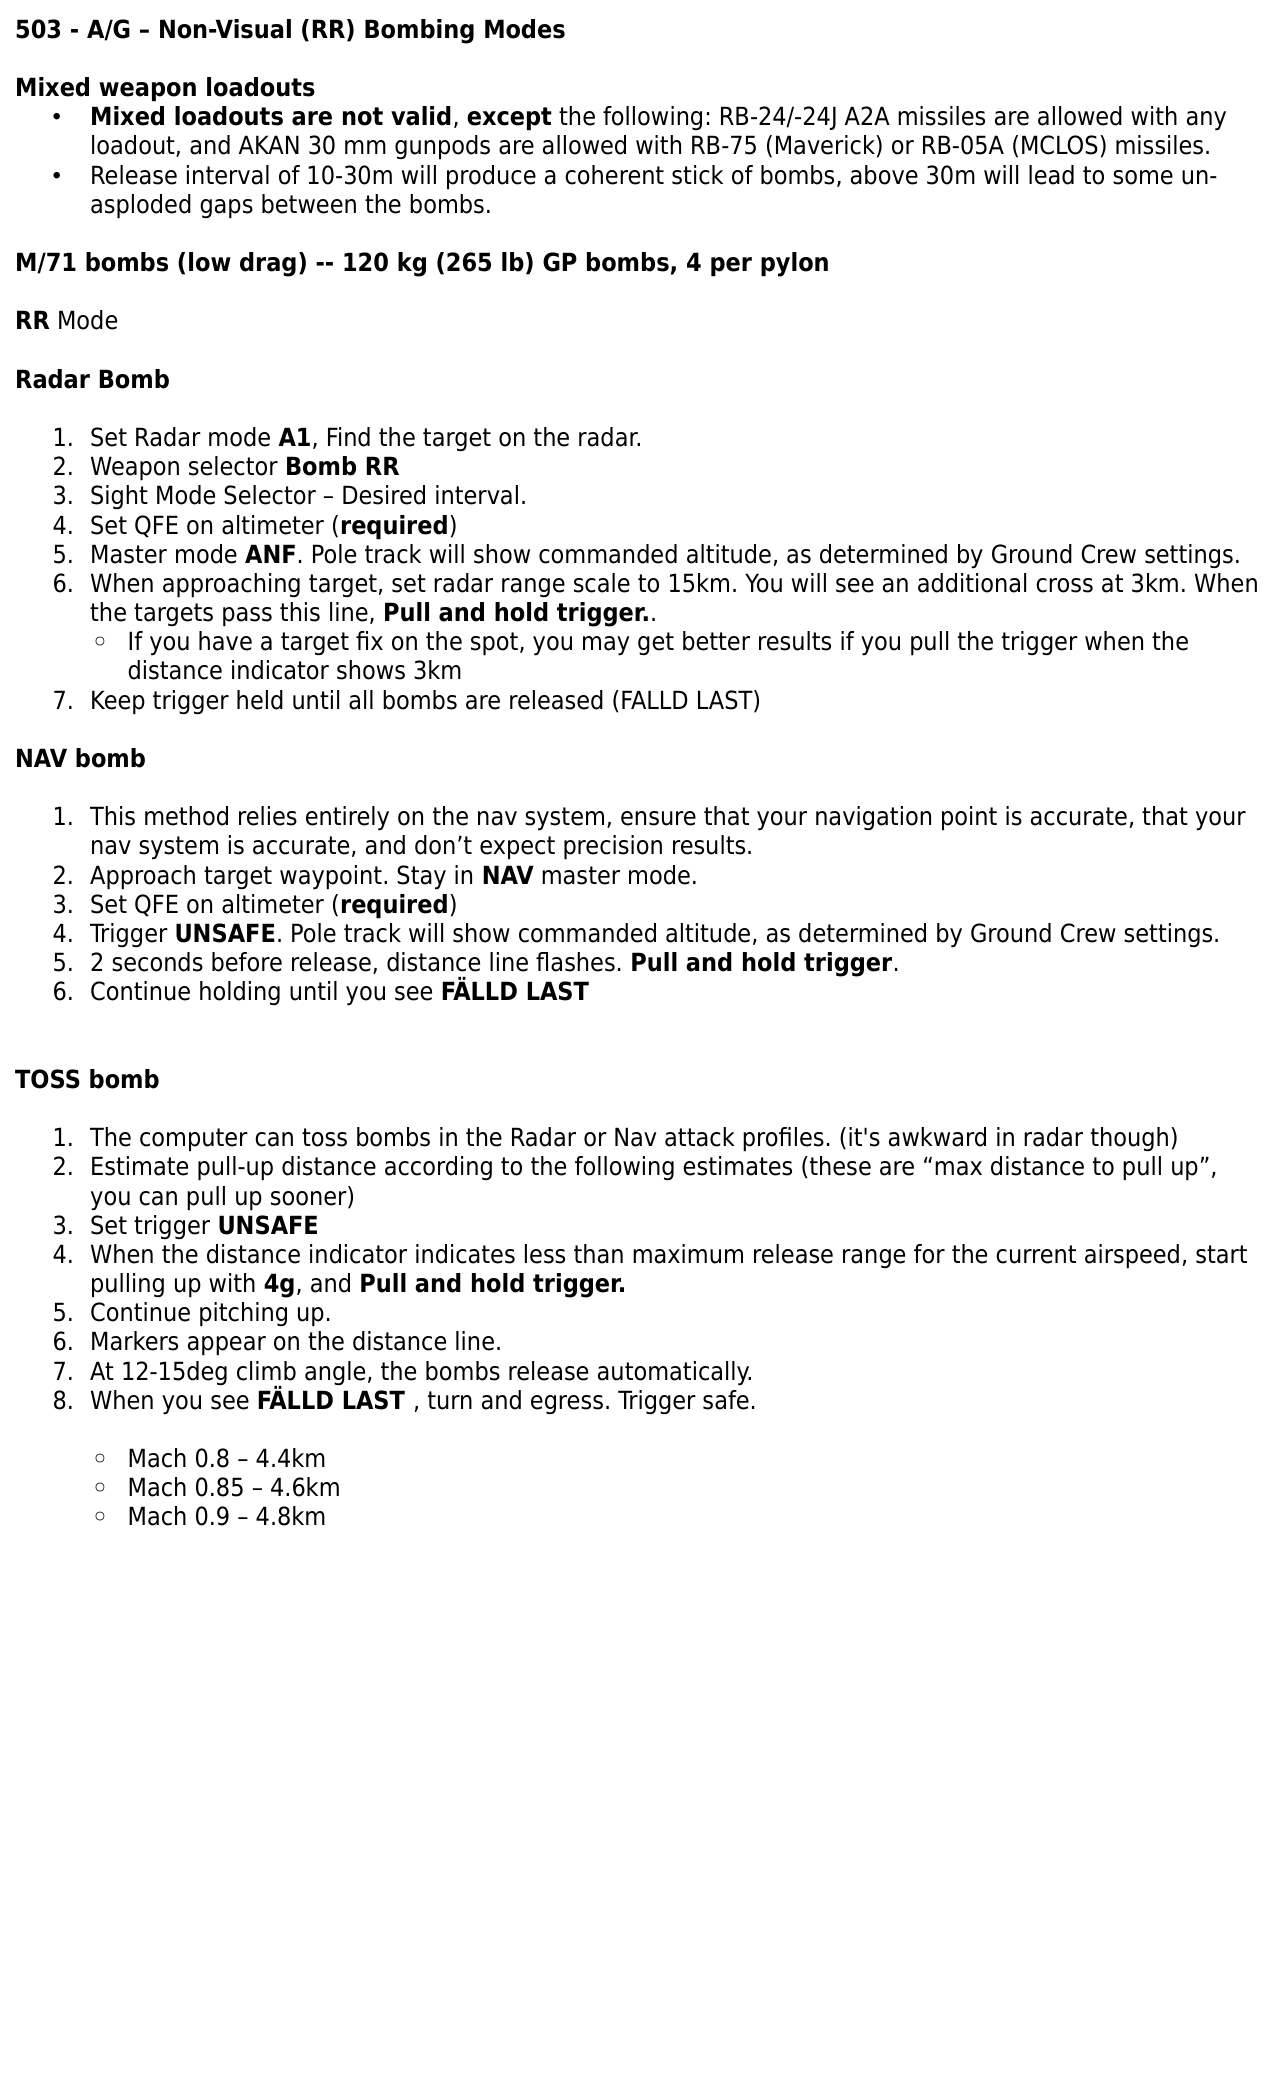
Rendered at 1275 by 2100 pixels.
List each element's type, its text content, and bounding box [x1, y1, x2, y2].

list Continue pitching up. [52, 1298, 1260, 1327]
list When the distance indicator indicates less than maximum release range for the current airspeed, start pulling up with 4g, and Pull and hold trigger. [52, 1240, 1260, 1298]
list Trigger UNSAFE. Pole track will show commanded altitude, as determined by Ground Crew settings. [52, 919, 1260, 948]
text NAV bomb [15, 744, 1260, 773]
list At 12-15deg climb angle, the bombs release automatically. [52, 1357, 1260, 1386]
list Sight Mode Selector – Desired interval. [52, 482, 1260, 511]
list This method relies entirely on the nav system, ensure that your navigation point is accurate, that your nav system is accurate, and don’t expect precision results. [52, 802, 1260, 861]
list Mach 0.85 – 4.6km [90, 1473, 1260, 1502]
list Set QFE on altimeter (required) [52, 511, 1260, 540]
list Estimate pull-up distance according to the following estimates (these are “max distance to pull up”, you can pull up sooner) [52, 1152, 1260, 1211]
list Approach target waypoint. Stay in NAV master mode. [52, 861, 1260, 890]
list When approaching target, set radar range scale to 15km. You will see an additional cross at 3km. When the targets pass this line, Pull and hold trigger.. [52, 569, 1260, 627]
text Radar Bomb [15, 365, 1260, 394]
list Mach 0.8 – 4.4km [90, 1444, 1260, 1473]
list Set QFE on altimeter (required) [52, 890, 1260, 919]
list Weapon selector Bomb RR [52, 452, 1260, 482]
text RR Mode [15, 307, 1260, 336]
list Master mode ANF. Pole track will show commanded altitude, as determined by Ground Crew settings. [52, 540, 1260, 569]
text M/71 bombs (low drag) -- 120 kg (265 lb) GP bombs, 4 per pylon [15, 248, 1260, 277]
list Set Radar mode A1, Find the target on the radar. [52, 423, 1260, 452]
list Markers appear on the distance line. [52, 1327, 1260, 1357]
list Continue holding until you see FÄLLD LAST [52, 977, 1260, 1007]
text Mixed weapon loadouts [15, 73, 1260, 102]
text TOSS bomb [15, 1065, 1260, 1094]
list Set trigger UNSAFE [52, 1211, 1260, 1240]
list Mixed loadouts are not valid, except the following: RB-24/-24J A2A missiles are allowed with any loadout, and AKAN 30 mm gunpods are allowed with RB-75 (Maverick) or RB-05A (MCLOS) missiles. [52, 102, 1260, 161]
list 2 seconds before release, distance line flashes. Pull and hold trigger. [52, 948, 1260, 977]
text 503 - A/G – Non-Visual (RR) Bombing Modes [15, 15, 1260, 44]
list The computer can toss bombs in the Radar or Nav attack profiles. (it's awkward in radar though) [52, 1123, 1260, 1152]
list When you see FÄLLD LAST , turn and egress. Trigger safe. [52, 1386, 1260, 1415]
list Keep trigger held until all bombs are released (FALLD LAST) [52, 686, 1260, 715]
list If you have a target fix on the spot, you may get better results if you pull the trigger when the distance indicator shows 3km [90, 627, 1260, 686]
list Release interval of 10-30m will produce a coherent stick of bombs, above 30m will lead to some un-asploded gaps between the bombs. [52, 161, 1260, 219]
list Mach 0.9 – 4.8km [90, 1502, 1260, 1532]
